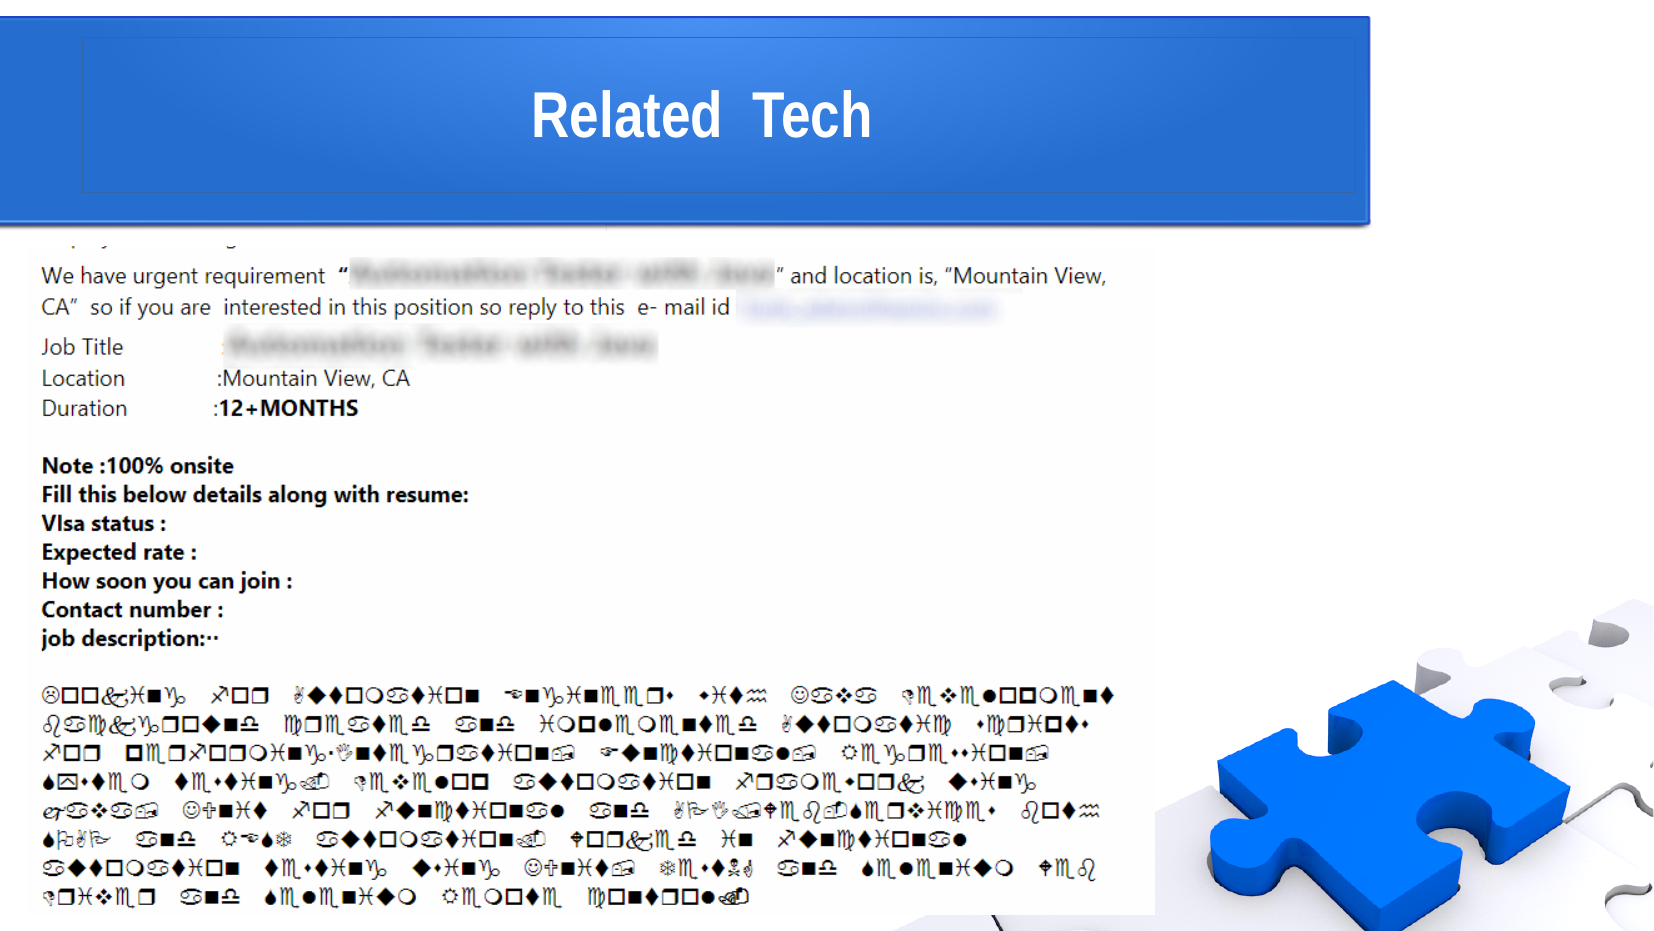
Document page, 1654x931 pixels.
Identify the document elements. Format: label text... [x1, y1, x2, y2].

picture [27, 246, 1654, 931]
picture [0, 16, 1375, 231]
title Related Tech [82, 37, 1356, 193]
